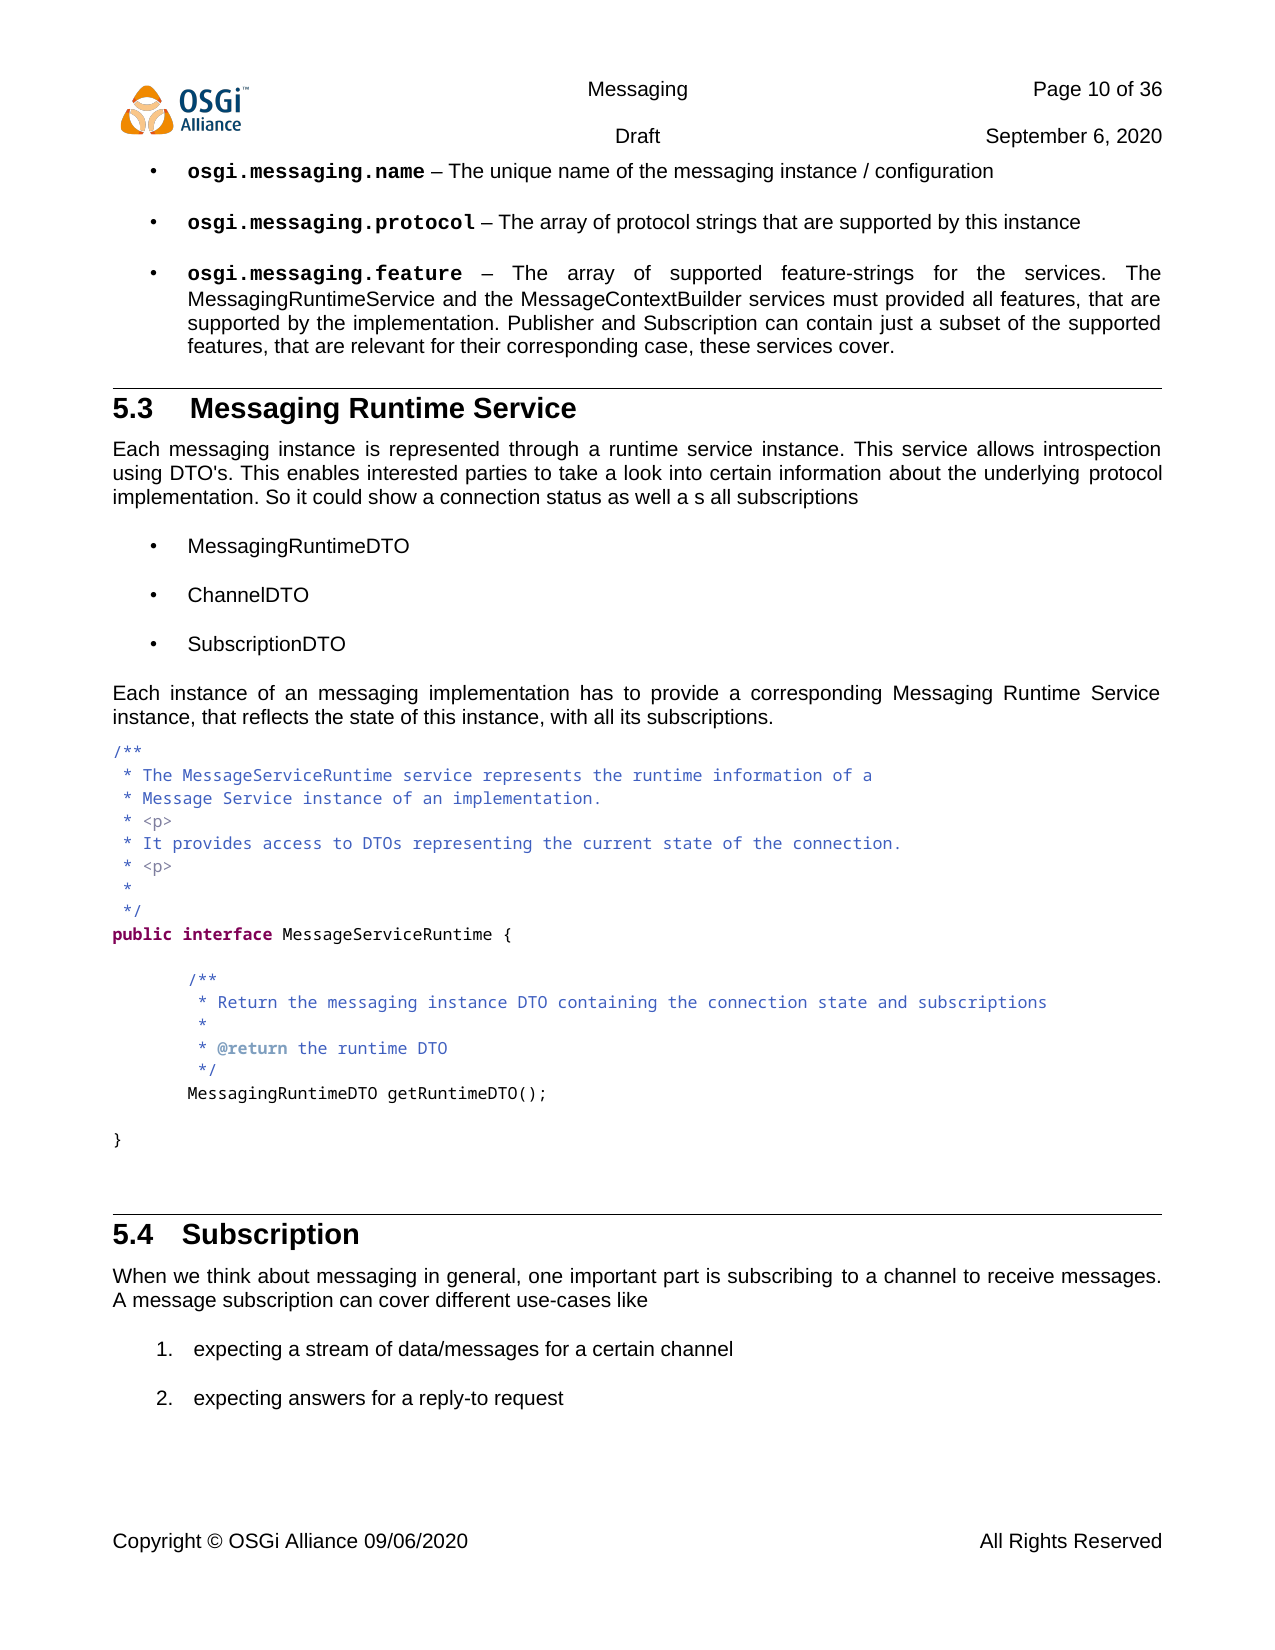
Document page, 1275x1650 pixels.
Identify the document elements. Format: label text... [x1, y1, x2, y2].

text When we think about messaging in general, one important part is subscribing to a channel to receive messages. A message subscription can cover different use-cases like [112, 1263, 1162, 1311]
text * Message Service instance of an implementation. [112, 787, 1162, 809]
text Each instance of an messaging implementation has to provide a corresponding Messaging Runtime Service instance, that reflects the state of this instance, with all its subscriptions. [112, 681, 1162, 729]
list expecting answers for a reply-to request [156, 1385, 1162, 1409]
list osgi.messaging.feature – The array of supported feature-strings for the services. The MessagingRuntimeService and the MessageContextBuilder services must provided all features, that are supported by the implementation. Publisher and Subscription can contain just a subset of the supported features, that are relevant for their corresponding case, these services cover. [150, 261, 1162, 358]
text Each messaging instance is represented through a runtime service instance. This service allows introspection using DTO's. This enables interested parties to take a look into certain information about the underlying protocol implementation. So it could show a connection status as well a s all subscriptions [112, 437, 1162, 508]
text * [112, 877, 1162, 900]
list osgi.messaging.protocol – The array of protocol strings that are supported by this instance [150, 210, 1162, 236]
list ChannelDTO [150, 583, 1162, 607]
text * <p> [112, 809, 1162, 832]
subtitle Messaging Runtime Service [112, 389, 1162, 424]
text * [112, 1014, 1162, 1036]
subtitle Subscription [112, 1215, 1162, 1251]
text } [112, 1127, 1162, 1150]
text */ [112, 900, 1162, 923]
picture [113, 78, 257, 142]
text * Return the messaging instance DTO containing the connection state and subscriptions [112, 991, 1162, 1014]
text * <p> [112, 855, 1162, 877]
list SubscriptionDTO [150, 632, 1162, 656]
list expecting a stream of data/messages for a certain channel [156, 1336, 1162, 1360]
list MessagingRuntimeDTO [150, 533, 1162, 558]
text * It provides access to DTOs representing the current state of the connection. [112, 832, 1162, 855]
text MessagingRuntimeDTO getRuntimeDTO(); [112, 1082, 1162, 1104]
text public interface MessageServiceRuntime { [112, 923, 1162, 946]
text */ [112, 1059, 1162, 1082]
text /** [112, 968, 1162, 991]
text * @return the runtime DTO [112, 1036, 1162, 1059]
list osgi.messaging.name – The unique name of the messaging instance / configuration [150, 159, 1162, 185]
text /** [112, 741, 1162, 764]
text * The MessageServiceRuntime service represents the runtime information of a [112, 764, 1162, 787]
